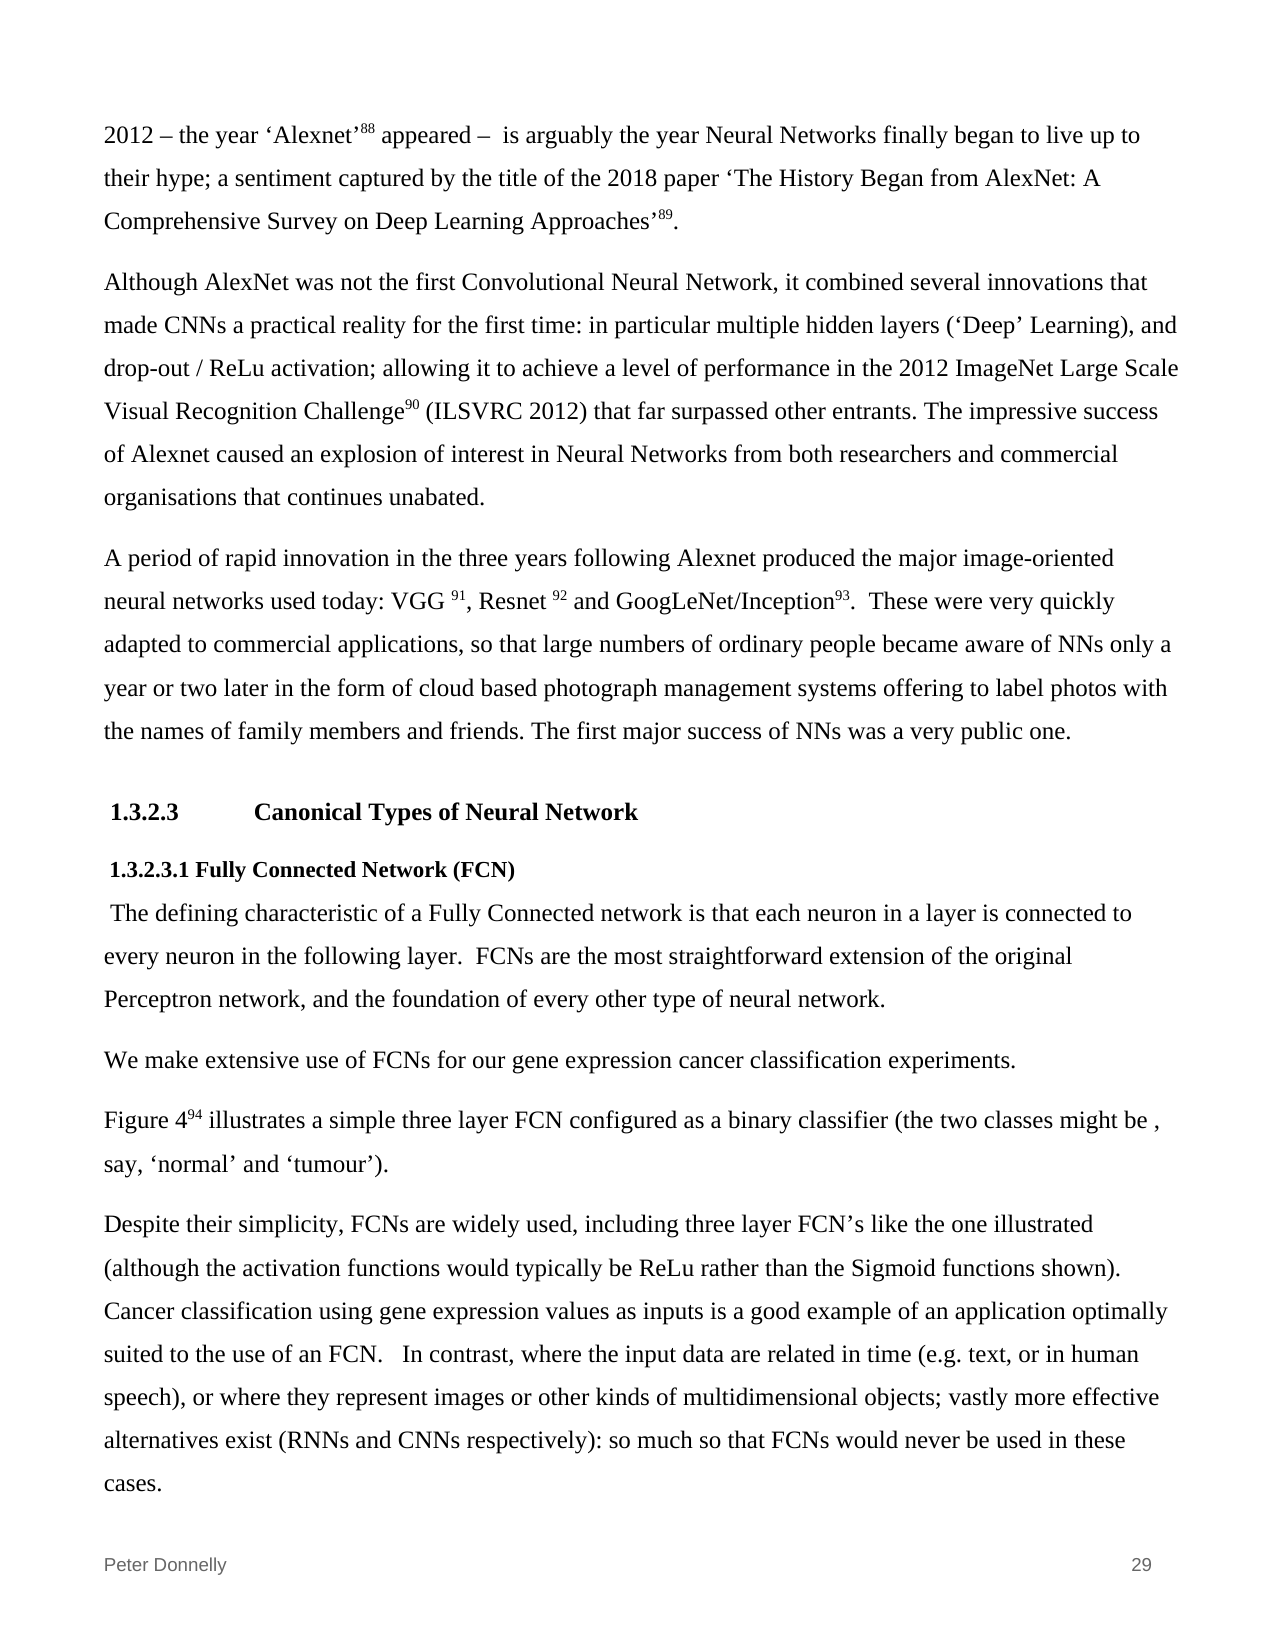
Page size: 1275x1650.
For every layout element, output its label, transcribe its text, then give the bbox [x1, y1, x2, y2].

subtitle Canonical Types of Neural Network [103, 797, 1181, 826]
text Although AlexNet was not the first Convolutional Neural Network, it combined several innovations that made CNNs a practical reality for the first time: in particular multiple hidden layers (‘Deep’ Learning), and drop-out / ReLu activation; allowing it to achieve a level of performance in the 2012 ImageNet Large Scale Visual Recognition Challenge (ILSVRC 2012) that far surpassed other entrants. The impressive success of Alexnet caused an explosion of interest in Neural Networks from both researchers and commercial organisations that continues unabated. [103, 267, 1181, 511]
text A period of rapid innovation in the three years following Alexnet produced the major image-oriented neural networks used today: VGG , Resnet and GoogLeNet/Inception. These were very quickly adapted to commercial applications, so that large numbers of ordinary people became aware of NNs only a year or two later in the form of cloud based photograph management systems offering to label photos with the names of family members and friends. The first major success of NNs was a very public one. [103, 543, 1181, 744]
text 2012 – the year ‘Alexnet’ appeared – is arguably the year Neural Networks finally began to live up to their hype; a sentiment captured by the title of the 2018 paper ‘The History Began from AlexNet: A Comprehensive Survey on Deep Learning Approaches’. [103, 120, 1181, 235]
text The defining characteristic of a Fully Connected network is that each neuron in a layer is connected to every neuron in the following layer. FCNs are the most straightforward extension of the original Perceptron network, and the foundation of every other type of neural network. [103, 898, 1181, 1013]
text Figure 4 illustrates a simple three layer FCN configured as a binary classifier (the two classes might be , say, ‘normal’ and ‘tumour’). [103, 1106, 1181, 1177]
text Despite their simplicity, FCNs are widely used, including three layer FCN’s like the one illustrated (although the activation functions would typically be ReLu rather than the Sigmoid functions shown). Cancer classification using gene expression values as inputs is a good example of an application optimally suited to the use of an FCN. In contrast, where the input data are related in time (e.g. text, or in human speech), or where they represent images or other kinds of multidimensional objects; vastly more effective alternatives exist (RNNs and CNNs respectively): so much so that FCNs would never be used in these cases. [103, 1209, 1181, 1497]
subtitle Fully Connected Network (FCN) [103, 856, 1181, 883]
text We make extensive use of FCNs for our gene expression cancer classification experiments. [103, 1045, 1181, 1073]
